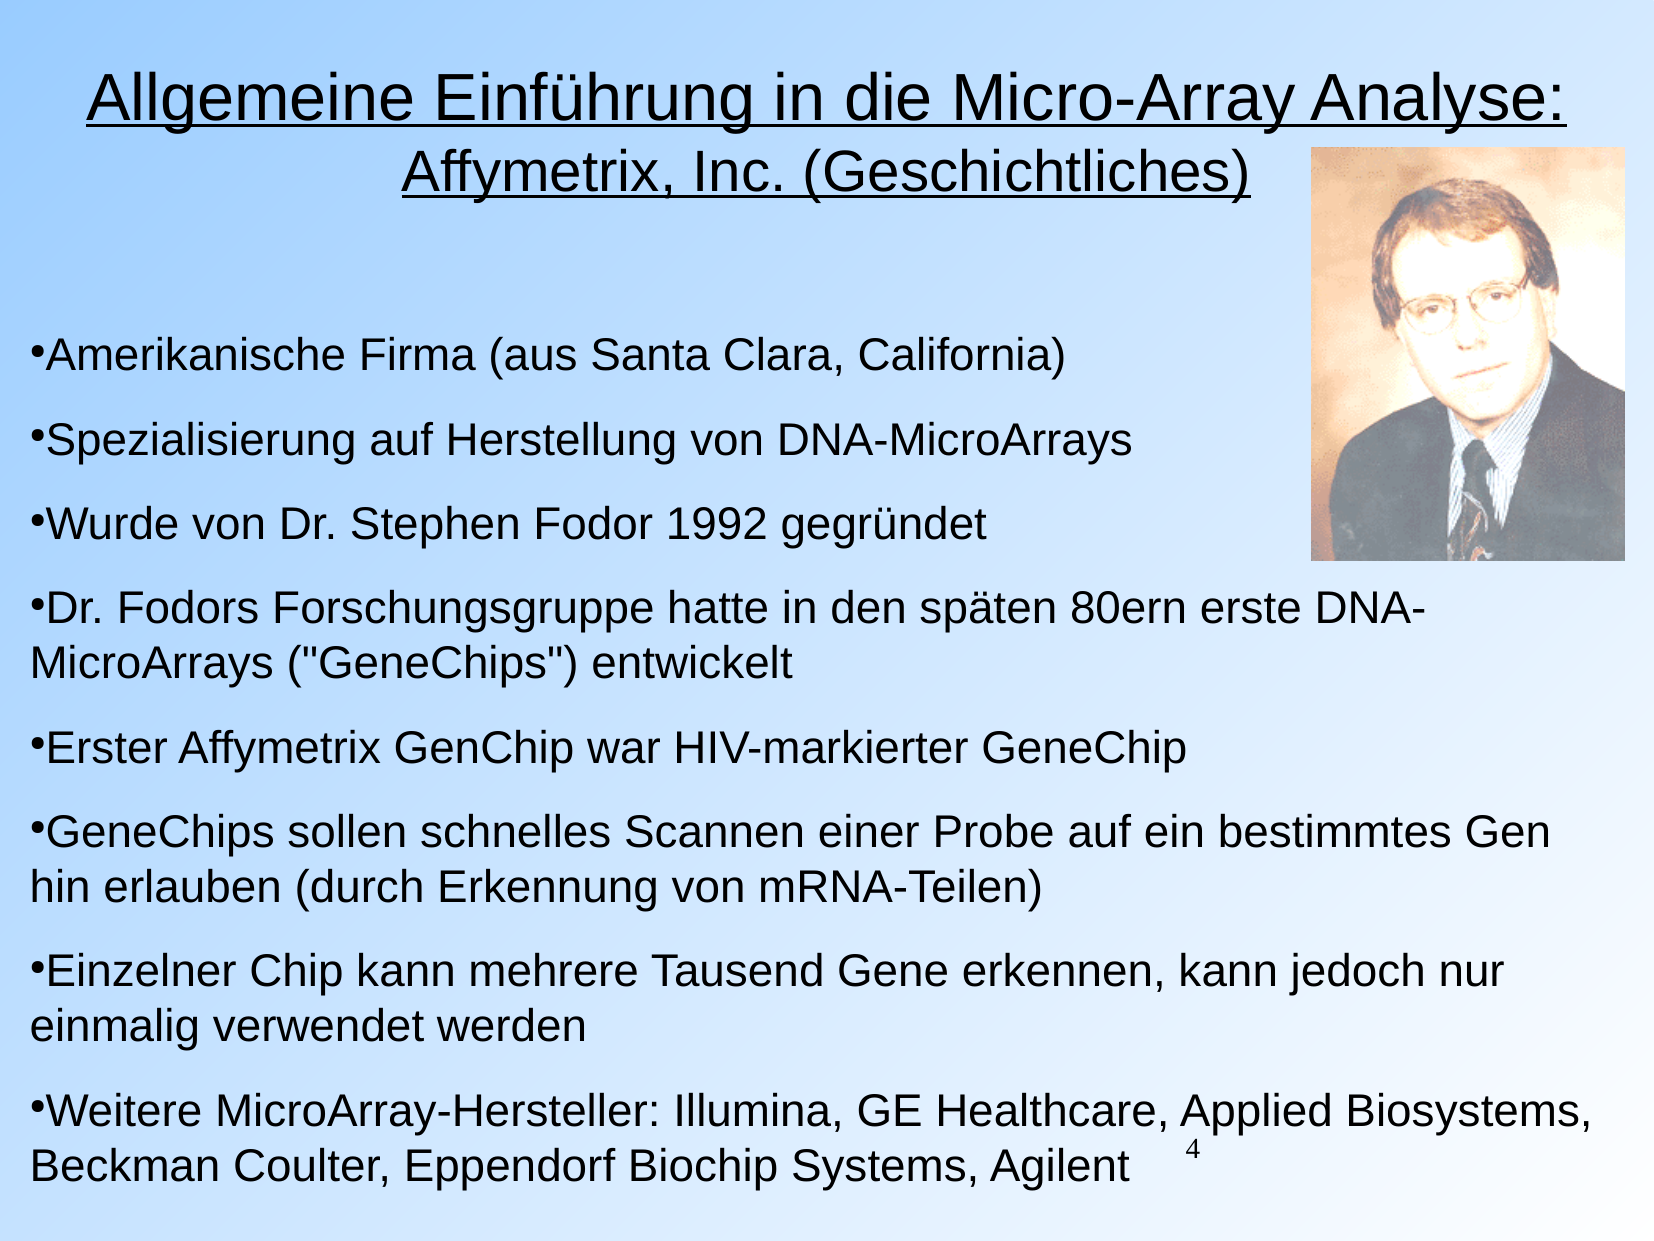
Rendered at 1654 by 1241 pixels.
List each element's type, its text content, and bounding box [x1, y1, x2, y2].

title Allgemeine Einführung in die Micro-Array Analyse: Affymetrix, Inc. (Geschichtliches) [0, 0, 1654, 257]
list Amerikanische Firma (aus Santa Clara, California) Spezialisierung auf Herstellung von DNA-MicroArrays Wurde von Dr. Stephen Fodor 1992 gegründet Dr. Fodors Forschungsgruppe hatte in den späten 80ern erste DNA-MicroArrays ("GeneChips") entwickelt Erster Affymetrix GenChip war HIV-markierter GeneChip GeneChips sollen schnelles Scannen einer Probe auf ein bestimmtes Gen hin erlauben (durch Erkennung von mRNA-Teilen) Einzelner Chip kann mehrere Tausend Gene erkennen, kann jedoch nur einmalig verwendet werden Weitere MicroArray-Hersteller: Illumina, GE Healthcare, Applied Biosystems, Beckman Coulter, Eppendorf Biochip Systems, Agilent [29, 324, 1595, 1241]
picture [1311, 147, 1625, 561]
